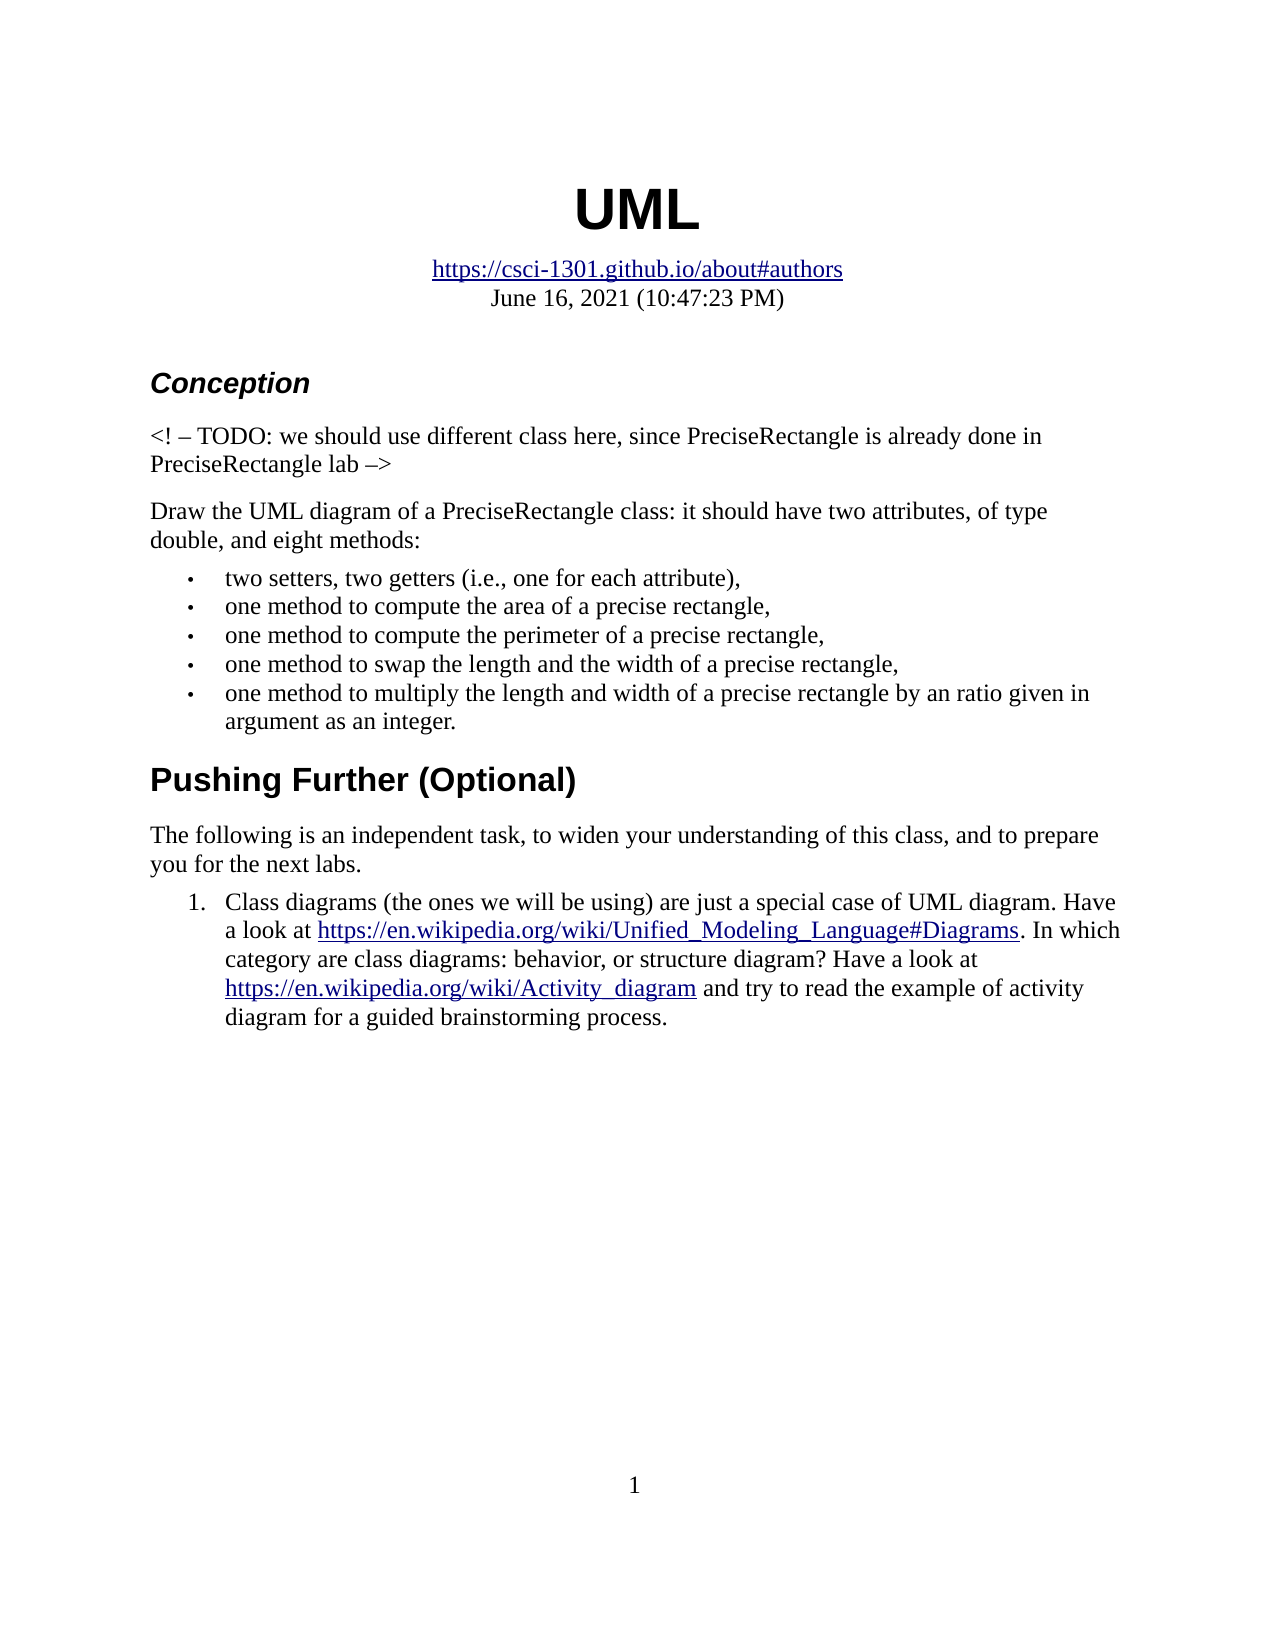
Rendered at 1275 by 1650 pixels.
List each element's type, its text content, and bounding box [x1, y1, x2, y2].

subtitle Conception [150, 366, 1125, 399]
list two setters, two getters (i.e., one for each attribute), [187, 563, 1125, 591]
list one method to compute the area of a precise rectangle, [187, 591, 1125, 620]
list one method to compute the perimeter of a precise rectangle, [187, 620, 1125, 649]
text June 16, 2021 (10:47:23 PM) [150, 283, 1125, 312]
list Class diagrams (the ones we will be using) are just a special case of UML diagram. Have a look at https://en.wikipedia.org/wiki/Unified_Modeling_Language#Diagrams. In which category are class diagrams: behavior, or structure diagram? Have a look at https://en.wikipedia.org/wiki/Activity_diagram and try to read the example of activity diagram for a guided brainstorming process. [187, 887, 1125, 1031]
text https://csci-1301.github.io/about#authors [150, 254, 1125, 283]
subtitle Pushing Further (Optional) [150, 760, 1125, 799]
text The following is an independent task, to widen your understanding of this class, and to prepare you for the next labs. [150, 820, 1125, 878]
text Draw the UML diagram of a PreciseRectangle class: it should have two attributes, of type double, and eight methods: [150, 496, 1125, 554]
title UML [150, 175, 1125, 242]
list one method to swap the length and the width of a precise rectangle, [187, 649, 1125, 678]
list one method to multiply the length and width of a precise rectangle by an ratio given in argument as an integer. [187, 678, 1125, 735]
text <! – TODO: we should use different class here, since PreciseRectangle is already done in PreciseRectangle lab –> [150, 421, 1125, 478]
